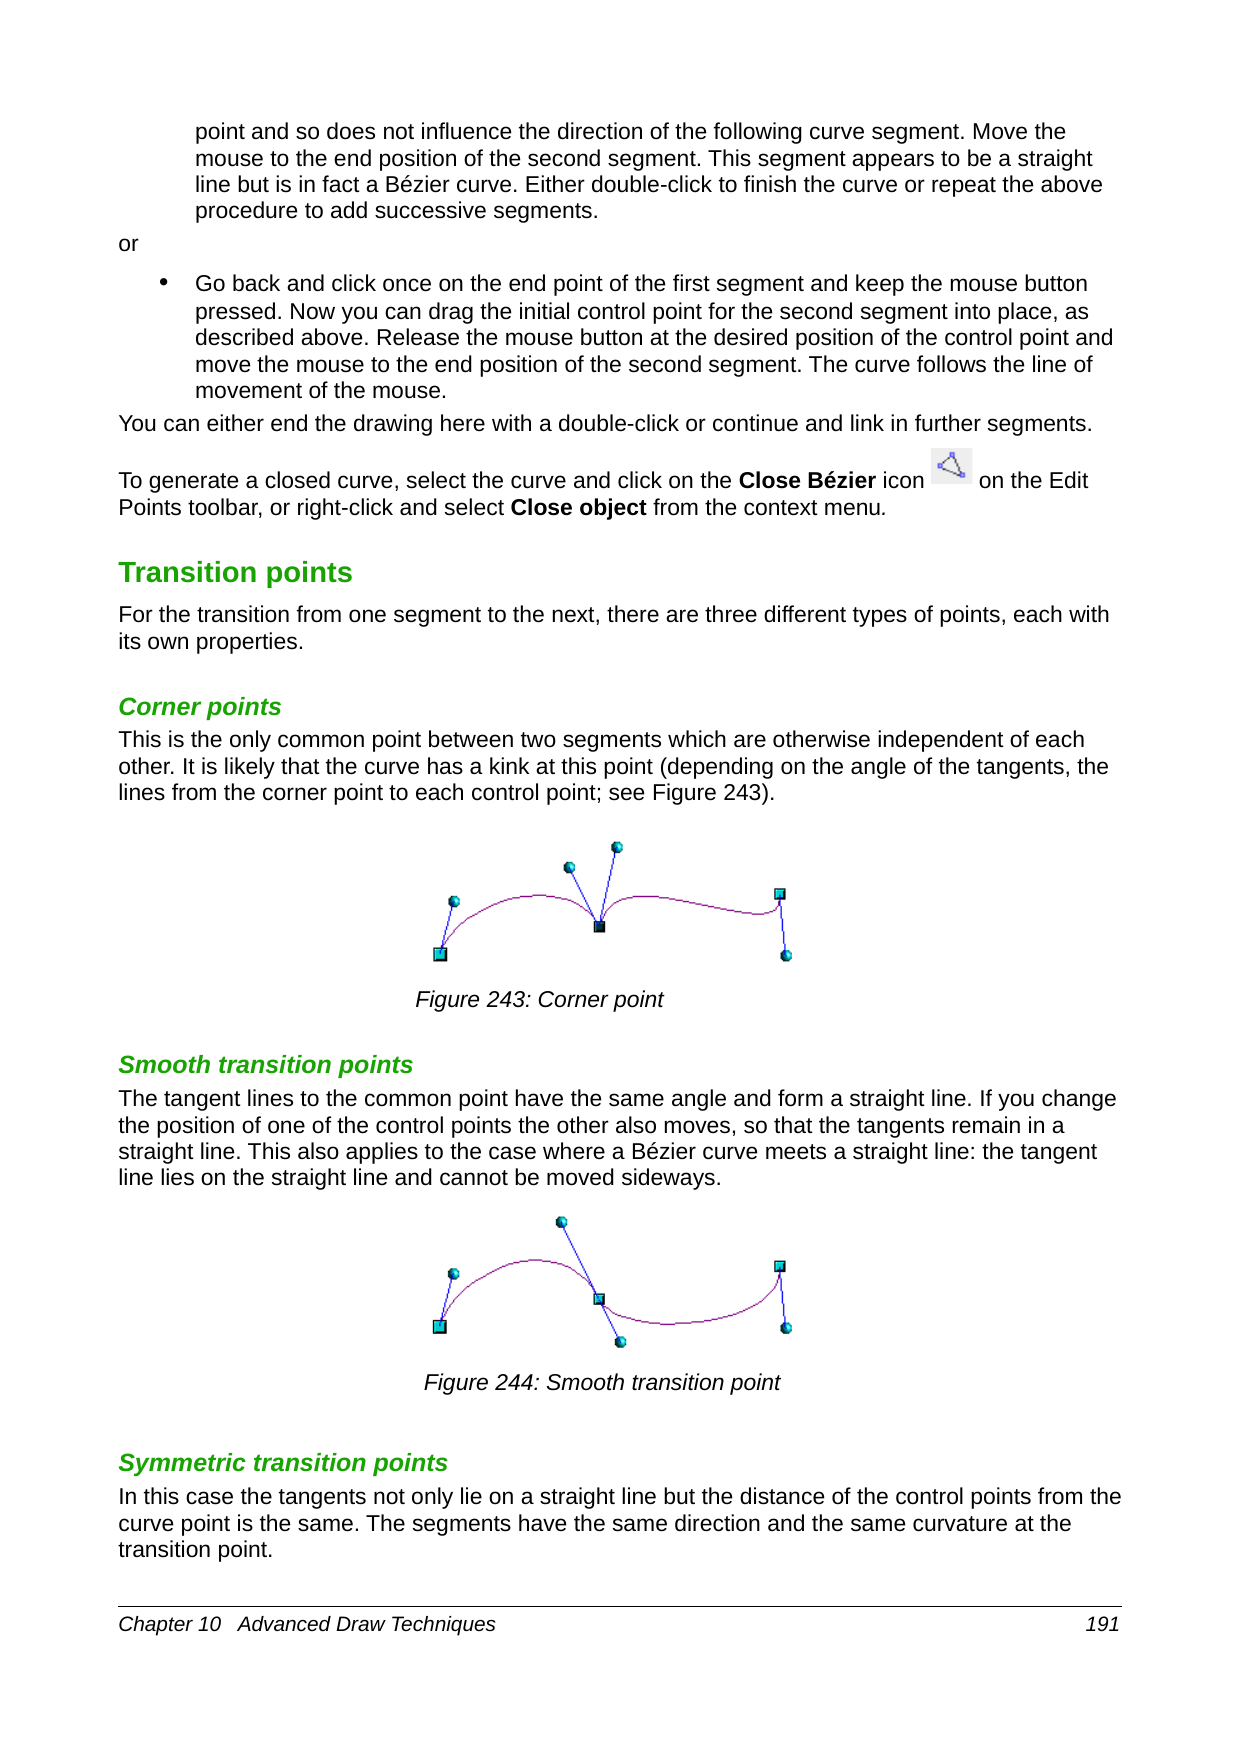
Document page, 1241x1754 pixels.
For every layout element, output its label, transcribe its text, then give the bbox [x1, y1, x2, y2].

text Figure 244: Smooth transition point [424, 1369, 816, 1395]
subtitle Corner points [118, 691, 1122, 720]
text You can either end the drawing here with a double-click or continue and link in further segments. [118, 409, 1122, 436]
list Go back and click once on the end point of the first segment and keep the mouse button pressed. Now you can drag the initial control point for the second segment into place, as described above. Release the mouse button at the desired position of the control point and move the mouse to the end position of the second segment. The curve follows the line of movement of the mouse. [156, 269, 1122, 403]
text In this case the tangents not only lie on a straight line but the distance of the control points from the curve point is the same. The segments have the same direction and the same curvature at the transition point. [118, 1483, 1122, 1562]
list point and so does not influence the direction of the following curve segment. Move the mouse to the end position of the second segment. This segment appears to be a straight line but is in fact a Bézier curve. Either double-click to finish the curve or repeat the above procedure to add successive segments. [156, 118, 1122, 223]
subtitle Smooth transition points [118, 1050, 1122, 1079]
text For the transition from one segment to the next, there are three different types of points, each with its own properties. [118, 601, 1122, 654]
text or [118, 230, 1122, 256]
text The tangent lines to the common point have the same angle and form a straight line. If you change the position of one of the control points the other also moves, so that the tangents remain in a straight line. This also applies to the case where a Bézier curve meets a straight line: the tangent line lies on the straight line and cannot be moved sideways. [118, 1085, 1122, 1191]
subtitle Symmetric transition points [118, 1448, 1122, 1477]
picture [931, 448, 973, 484]
picture [423, 1215, 807, 1363]
picture [421, 836, 812, 981]
subtitle Transition points [118, 555, 1122, 589]
text Figure 243: Corner point [415, 986, 825, 1013]
text This is the only common point between two segments which are otherwise independent of each other. It is likely that the curve has a kink at this point (depending on the angle of the tangents, the lines from the corner point to each control point; see Figure 243). [118, 726, 1122, 806]
text To generate a closed curve, select the curve and click on the Close Bézier icon on the Edit Points toolbar, or right-click and select Close object from the context menu. [118, 448, 1122, 520]
